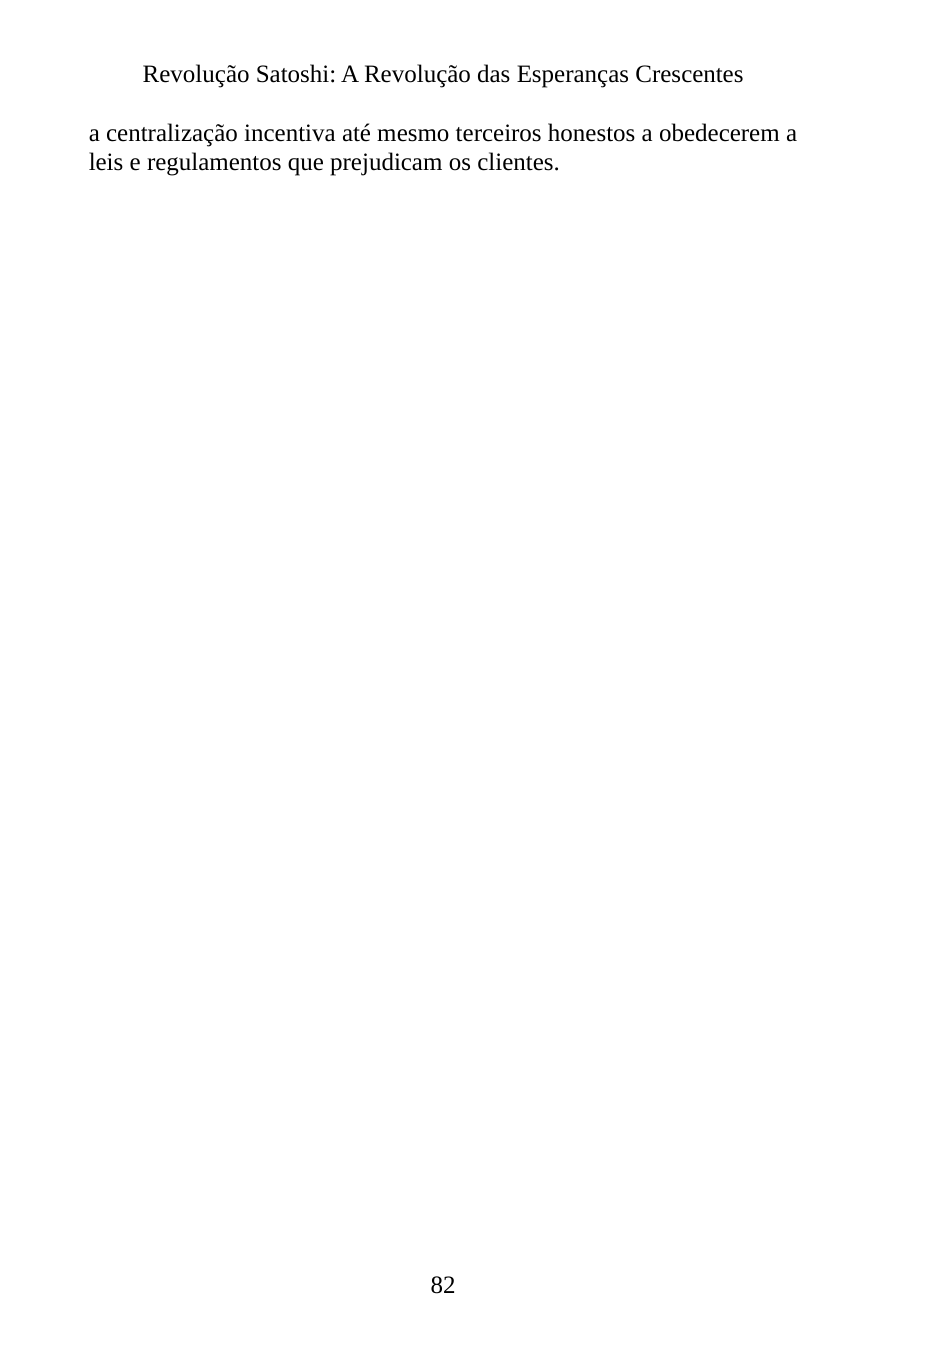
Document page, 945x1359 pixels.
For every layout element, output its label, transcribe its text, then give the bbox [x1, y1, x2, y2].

text a centralização incentiva até mesmo terceiros honestos a obedecerem a leis e regulamentos que prejudicam os clientes. [88, 118, 797, 176]
